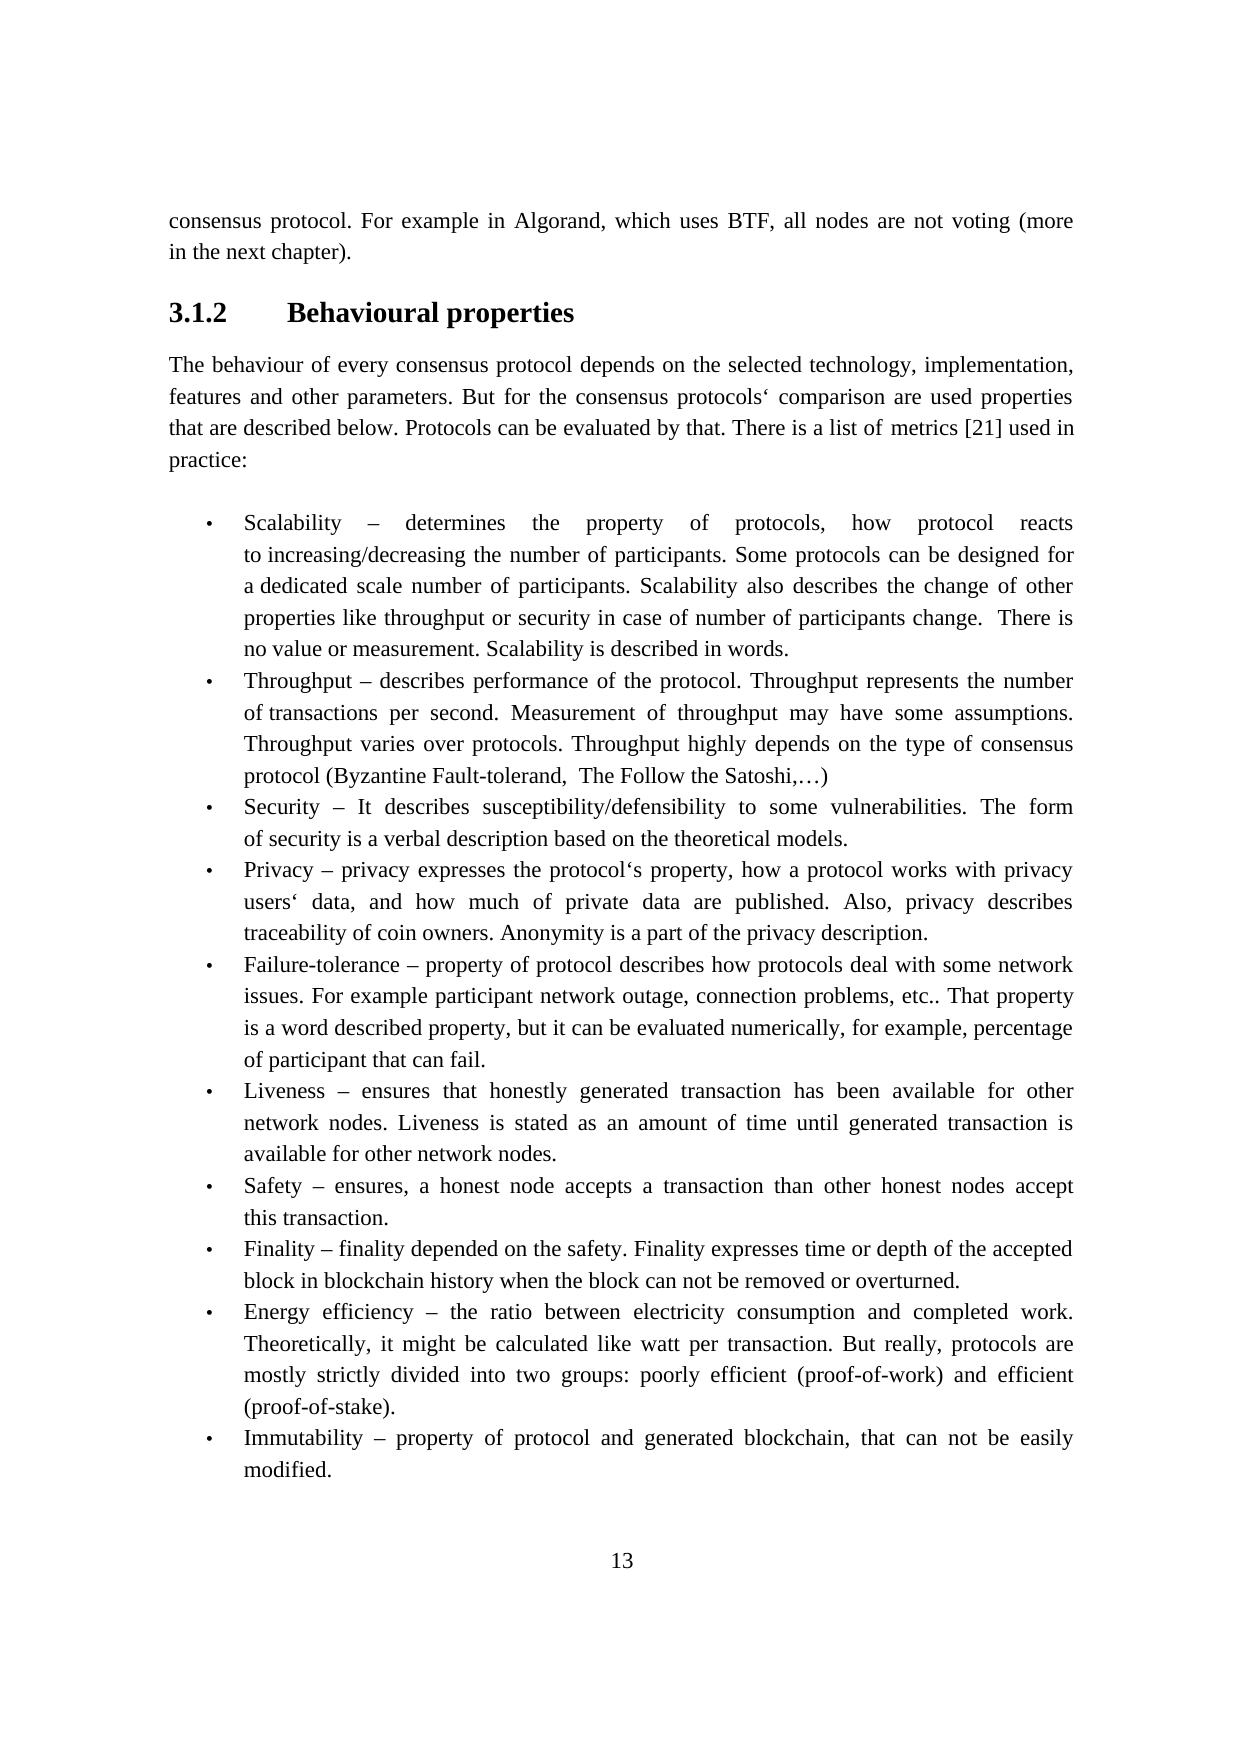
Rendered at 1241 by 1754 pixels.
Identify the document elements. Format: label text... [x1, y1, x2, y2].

list Scalability – determines the property of protocols, how protocol reacts to increasing/decreasing the number of participants. Some protocols can be designed for a dedicated scale number of participants. Scalability also describes the change of other properties like throughput or security in case of number of participants change. There is no value or measurement. Scalability is described in words. [206, 509, 1075, 662]
list Energy efficiency – the ratio between electricity consumption and completed work. Theoretically, it might be calculated like watt per transaction. But really, protocols are mostly strictly divided into two groups: poorly efficient (proof-of-work) and efficient (proof-of-stake). [206, 1298, 1075, 1419]
list Privacy – privacy expresses the protocol‘s property, how a protocol works with privacy users‘ data, and how much of private data are published. Also, privacy describes traceability of coin owners. Anonymity is a part of the privacy description. [206, 856, 1075, 946]
subtitle Behavioural properties [169, 295, 1075, 328]
list Liveness – ensures that honestly generated transaction has been available for other network nodes. Liveness is stated as an amount of time until generated transaction is available for other network nodes. [206, 1077, 1075, 1167]
list Safety – ensures, a honest node accepts a transaction than other honest nodes accept this transaction. [206, 1172, 1075, 1230]
list Throughput – describes performance of the protocol. Throughput represents the number of transactions per second. Measurement of throughput may have some assumptions. Throughput varies over protocols. Throughput highly depends on the type of consensus protocol (Byzantine Fault-tolerand, The Follow the Satoshi,…) [206, 667, 1075, 788]
list Security – It describes susceptibility/defensibility to some vulnerabilities. The form of security is a verbal description based on the theoretical models. [206, 793, 1075, 851]
list Immutability – property of protocol and generated blockchain, that can not be easily modified. [206, 1424, 1075, 1482]
text consensus protocol. For example in Algorand, which uses BTF, all nodes are not voting (more in the next chapter). [169, 207, 1075, 264]
list Failure-tolerance – property of protocol describes how protocols deal with some network issues. For example participant network outage, connection problems, etc.. That property is a word described property, but it can be evaluated numerically, for example, percentage of participant that can fail. [206, 951, 1075, 1072]
text The behaviour of every consensus protocol depends on the selected technology, implementation, features and other parameters. But for the consensus protocols‘ comparison are used properties that are described below. Protocols can be evaluated by that. There is a list of metrics [21] used in practice: [169, 351, 1075, 472]
list Finality – finality depended on the safety. Finality expresses time or depth of the accepted block in blockchain history when the block can not be removed or overturned. [206, 1235, 1075, 1293]
